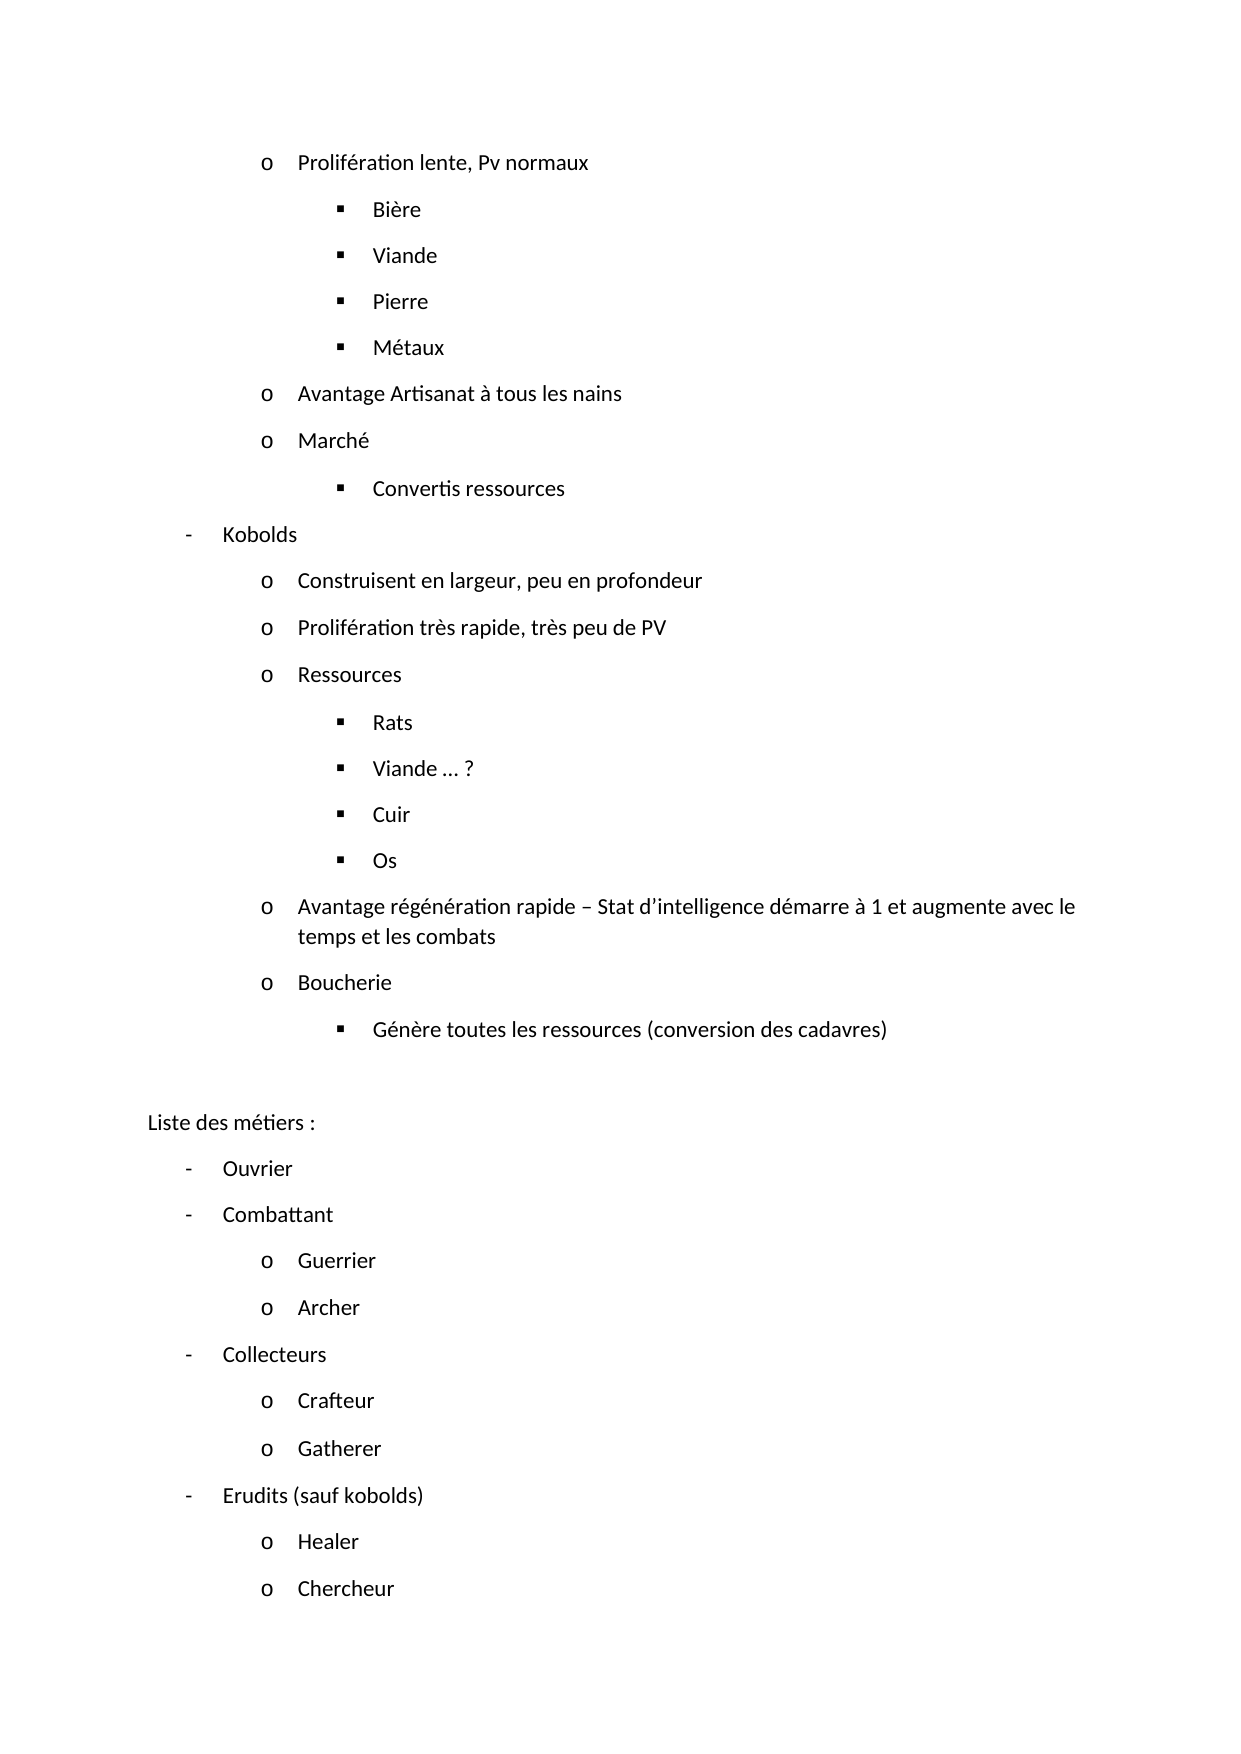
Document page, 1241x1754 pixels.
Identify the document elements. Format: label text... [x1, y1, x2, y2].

list Prolifération lente, Pv normaux [260, 148, 1093, 177]
list Kobolds [185, 520, 1093, 548]
list Healer [260, 1527, 1093, 1556]
list Archer [260, 1293, 1093, 1322]
list Pierre [335, 287, 1093, 315]
list Cuir [335, 800, 1093, 828]
list Crafteur [260, 1386, 1093, 1416]
list Ouvrier [185, 1154, 1093, 1182]
list Viande … ? [335, 754, 1093, 782]
list Avantage Artisanat à tous les nains [260, 379, 1093, 408]
list Avantage régénération rapide – Stat d’intelligence démarre à 1 et augmente avec le temps et les combats [260, 892, 1093, 950]
list Os [335, 846, 1093, 874]
text Liste des métiers : [148, 1108, 1093, 1136]
list Guerrier [260, 1246, 1093, 1275]
list Rats [335, 708, 1093, 736]
list Ressources [260, 660, 1093, 689]
list Viande [335, 241, 1093, 269]
list Erudits (sauf kobolds) [185, 1481, 1093, 1509]
list Métaux [335, 333, 1093, 361]
list Génère toutes les ressources (conversion des cadavres) [335, 1016, 1093, 1044]
list Construisent en largeur, peu en profondeur [260, 566, 1093, 595]
list Convertis ressources [335, 474, 1093, 502]
list Collecteurs [185, 1340, 1093, 1368]
list Gatherer [260, 1434, 1093, 1463]
list Marché [260, 426, 1093, 456]
list Chercheur [260, 1574, 1093, 1603]
list Prolifération très rapide, très peu de PV [260, 613, 1093, 642]
list Combattant [185, 1200, 1093, 1228]
list Boucherie [260, 968, 1093, 997]
list Bière [335, 195, 1093, 223]
